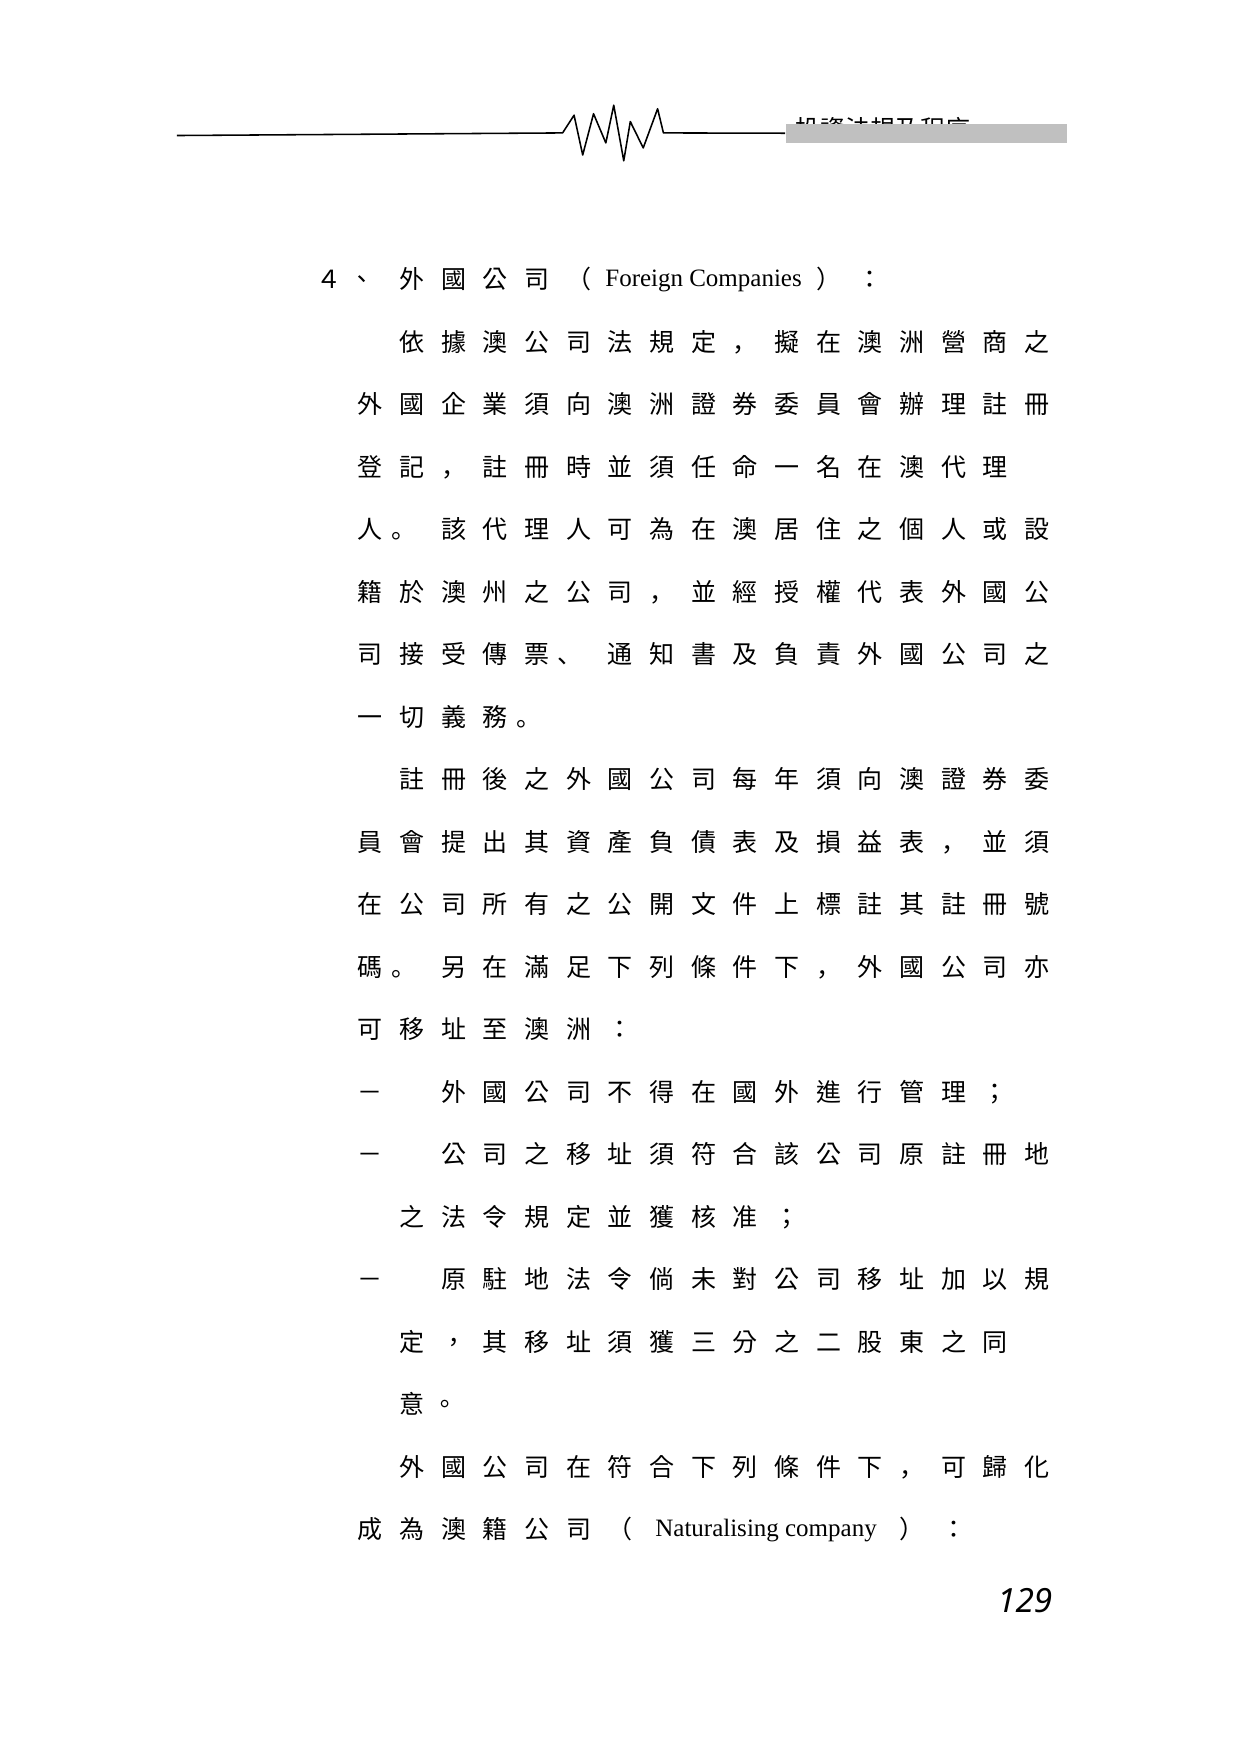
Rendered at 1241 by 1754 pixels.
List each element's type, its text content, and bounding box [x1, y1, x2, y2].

text 外國公司在符合下列條件下，可歸化成為澳籍公司（Naturalising company）： [330, 1424, 1058, 1549]
text ４、外國公司（Foreign Companies）： [281, 236, 1058, 299]
text 註冊後之外國公司每年須向澳證券委員會提出其資產負債表及損益表，並須在公司所有之公開文件上標註其註冊號碼。另在滿足下列條件下，外國公司亦可移址至澳洲： [330, 736, 1058, 1049]
text 依據澳公司法規定，擬在澳洲營商之外國企業須向澳洲證券委員會辦理註冊登記，註冊時並須任命一名在澳代理人。該代理人可為在澳居住之個人或設籍於澳州之公司，並經授權代表外國公司接受傳票、通知書及負責外國公司之一切義務。 [330, 299, 1058, 736]
text － 外國公司不得在國外進行管理； [330, 1049, 1058, 1111]
text － 公司之移址須符合該公司原註冊地之法令規定並獲核准； [330, 1111, 1058, 1236]
text － 原駐地法令倘未對公司移址加以規定，其移址須獲三分之二股東之同意。 [330, 1236, 1058, 1424]
